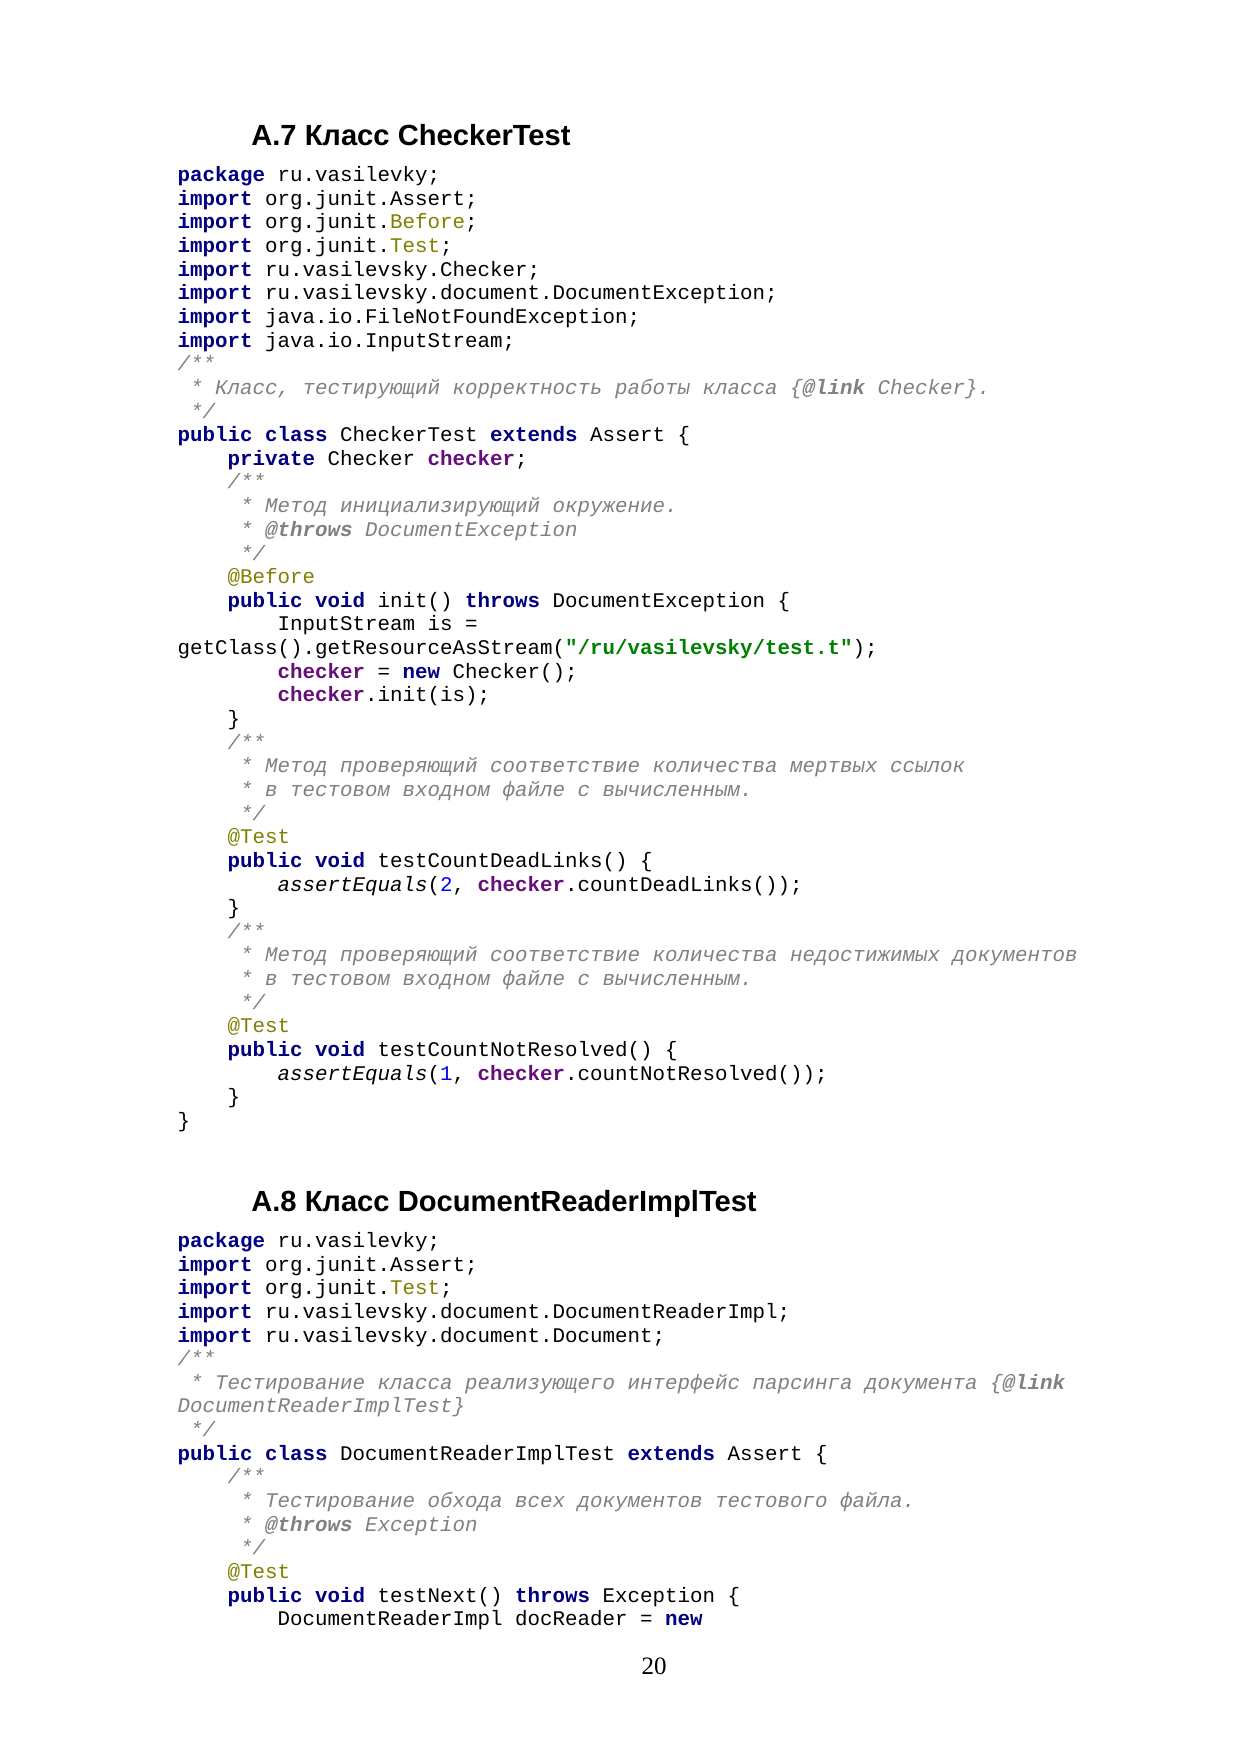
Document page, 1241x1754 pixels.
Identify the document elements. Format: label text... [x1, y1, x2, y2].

text /** [177, 472, 1152, 495]
text */ [177, 803, 1152, 826]
text } [177, 897, 1152, 921]
text } [177, 708, 1152, 732]
text checker = new Checker(); [177, 661, 1152, 684]
text assertEquals(1, checker.countNotResolved()); [177, 1063, 1152, 1086]
text */ [177, 542, 1152, 566]
text package ru.vasilevky; [177, 1230, 1152, 1254]
text */ [177, 1419, 1152, 1443]
text @Test [177, 826, 1152, 850]
text * @throws Exception [177, 1514, 1152, 1537]
text */ [177, 401, 1152, 424]
text import ru.vasilevsky.Checker; [177, 259, 1152, 282]
text import org.junit.Test; [177, 235, 1152, 259]
text InputStream is = getClass().getResourceAsStream("/ru/vasilevsky/test.t"); [177, 613, 1152, 661]
text import java.io.FileNotFoundException; [177, 306, 1152, 330]
text /** [177, 353, 1152, 377]
text */ [177, 992, 1152, 1015]
text * @throws DocumentException [177, 519, 1152, 542]
text private Checker checker; [177, 448, 1152, 472]
text * Метод проверяющий соответствие количества недостижимых документов [177, 944, 1152, 968]
text /** [177, 1348, 1152, 1372]
text import org.junit.Test; [177, 1277, 1152, 1301]
text import org.junit.Assert; [177, 188, 1152, 211]
text public void testCountDeadLinks() { [177, 850, 1152, 873]
text public void testNext() throws Exception { [177, 1585, 1152, 1608]
text public class DocumentReaderImplTest extends Assert { [177, 1443, 1152, 1466]
text import ru.vasilevsky.document.Document; [177, 1324, 1152, 1348]
text } [177, 1110, 1152, 1134]
text import ru.vasilevsky.document.DocumentException; [177, 282, 1152, 306]
text @Test [177, 1561, 1152, 1585]
text * Метод инициализирующий окружение. [177, 495, 1152, 519]
text public class CheckerTest extends Assert { [177, 424, 1152, 448]
text public void init() throws DocumentException { [177, 590, 1152, 613]
text import java.io.InputStream; [177, 330, 1152, 353]
text import org.junit.Before; [177, 211, 1152, 235]
text /** [177, 921, 1152, 944]
text public void testCountNotResolved() { [177, 1039, 1152, 1063]
text * Тестирование класса реализующего интерфейс парсинга документа {@link DocumentReaderImplTest} [177, 1372, 1152, 1419]
text /** [177, 732, 1152, 755]
text import ru.vasilevsky.document.DocumentReaderImpl; [177, 1301, 1152, 1324]
text * в тестовом входном файле с вычисленным. [177, 779, 1152, 803]
text */ [177, 1537, 1152, 1561]
text assertEquals(2, checker.countDeadLinks()); [177, 873, 1152, 897]
text /** [177, 1466, 1152, 1490]
subtitle A.8 Класс DocumentReaderImplTest [177, 1184, 1152, 1217]
text @Before [177, 566, 1152, 590]
subtitle A.7 Класс CheckerTest [177, 118, 1152, 152]
text import org.junit.Assert; [177, 1254, 1152, 1277]
text package ru.vasilevky; [177, 164, 1152, 188]
text @Test [177, 1015, 1152, 1039]
text checker.init(is); [177, 684, 1152, 708]
text * Тестирование обхода всех документов тестового файла. [177, 1490, 1152, 1514]
text * Класс, тестирующий корректность работы класса {@link Checker}. [177, 377, 1152, 401]
text } [177, 1086, 1152, 1110]
text * Метод проверяющий соответствие количества мертвых ссылок [177, 755, 1152, 779]
text * в тестовом входном файле с вычисленным. [177, 968, 1152, 992]
text DocumentReaderImpl docReader = new [177, 1608, 1152, 1632]
